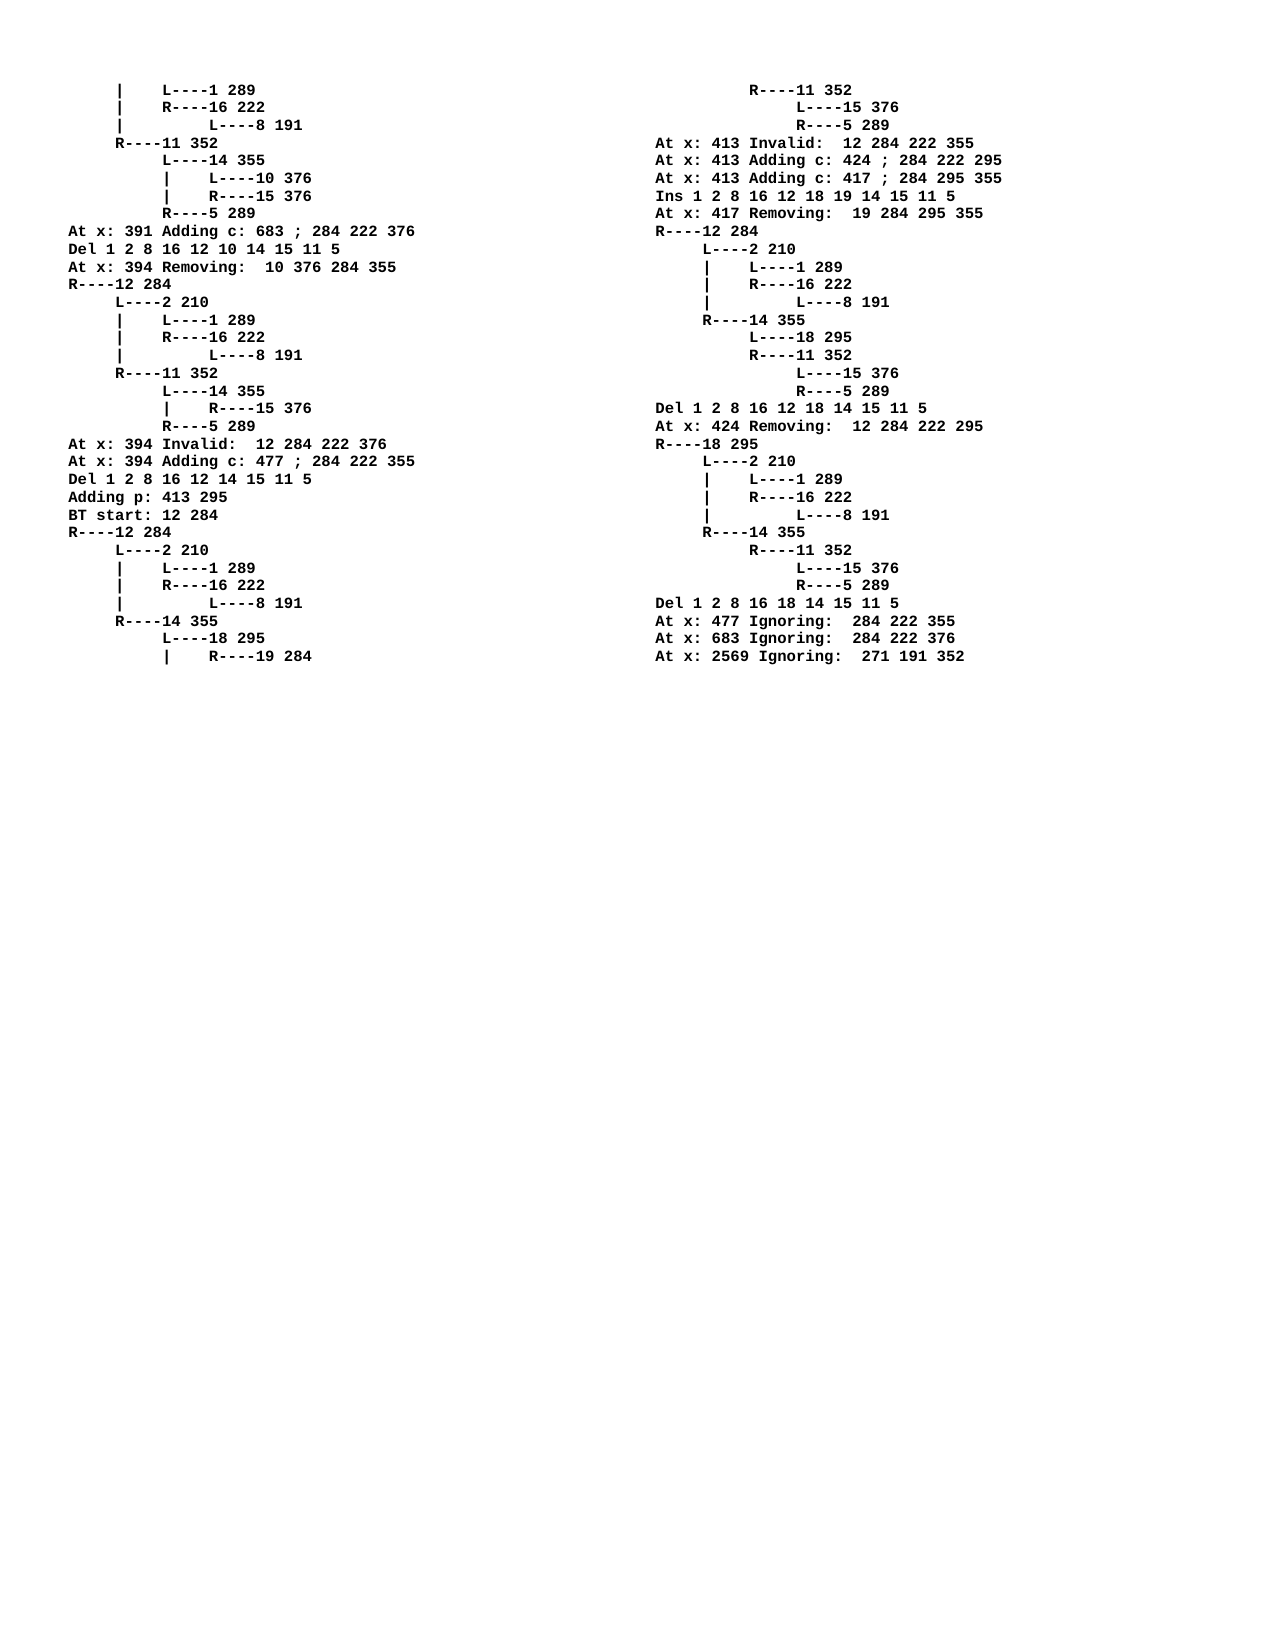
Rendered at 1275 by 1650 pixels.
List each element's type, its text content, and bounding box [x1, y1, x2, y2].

text At x: 413 Adding c: 417 ; 284 295 355 [655, 171, 1212, 188]
text R----5 289 [655, 383, 1212, 401]
text L----15 376 [655, 365, 1212, 383]
text At x: 477 Ignoring: 284 222 355 [655, 613, 1212, 631]
text | R----19 284 [68, 649, 636, 666]
text | R----16 222 [68, 578, 636, 596]
text | R----16 222 [68, 100, 636, 117]
text At x: 417 Removing: 19 284 295 355 [655, 206, 1212, 224]
text Del 1 2 8 16 12 18 14 15 11 5 [655, 401, 1212, 418]
text At x: 394 Invalid: 12 284 222 376 [68, 436, 636, 454]
text R----14 355 [655, 525, 1212, 542]
text L----2 210 [655, 454, 1212, 472]
text R----11 352 [68, 135, 636, 153]
text | L----8 191 [68, 596, 636, 613]
text | R----15 376 [68, 401, 636, 418]
text R----14 355 [68, 613, 636, 631]
text | L----8 191 [655, 294, 1212, 312]
text | R----16 222 [68, 330, 636, 348]
text Ins 1 2 8 16 12 18 19 14 15 11 5 [655, 188, 1212, 206]
text L----18 295 [655, 330, 1212, 348]
text | L----1 289 [68, 560, 636, 578]
text | L----8 191 [68, 117, 636, 135]
text | L----8 191 [68, 348, 636, 365]
text R----11 352 [655, 542, 1212, 560]
text R----5 289 [655, 578, 1212, 596]
text Adding p: 413 295 [68, 489, 636, 507]
text | L----1 289 [68, 82, 636, 100]
text L----14 355 [68, 383, 636, 401]
text | R----15 376 [68, 188, 636, 206]
text R----5 289 [655, 117, 1212, 135]
text R----18 295 [655, 436, 1212, 454]
text BT start: 12 284 [68, 507, 636, 525]
text At x: 394 Adding c: 477 ; 284 222 355 [68, 454, 636, 472]
text R----5 289 [68, 206, 636, 224]
text At x: 413 Invalid: 12 284 222 355 [655, 135, 1212, 153]
text | L----10 376 [68, 171, 636, 188]
text R----11 352 [655, 82, 1212, 100]
text R----5 289 [68, 418, 636, 436]
text R----11 352 [68, 365, 636, 383]
text L----18 295 [68, 631, 636, 649]
text | L----1 289 [68, 312, 636, 330]
text At x: 394 Removing: 10 376 284 355 [68, 259, 636, 277]
text L----2 210 [655, 241, 1212, 259]
text | R----16 222 [655, 489, 1212, 507]
text R----14 355 [655, 312, 1212, 330]
text At x: 683 Ignoring: 284 222 376 [655, 631, 1212, 649]
text L----2 210 [68, 542, 636, 560]
text L----2 210 [68, 294, 636, 312]
text Del 1 2 8 16 12 10 14 15 11 5 [68, 241, 636, 259]
text R----12 284 [68, 525, 636, 542]
text | L----1 289 [655, 472, 1212, 489]
text At x: 424 Removing: 12 284 222 295 [655, 418, 1212, 436]
text At x: 413 Adding c: 424 ; 284 222 295 [655, 153, 1212, 171]
text At x: 2569 Ignoring: 271 191 352 [655, 649, 1212, 666]
text L----14 355 [68, 153, 636, 171]
text | L----8 191 [655, 507, 1212, 525]
text L----15 376 [655, 560, 1212, 578]
text | R----16 222 [655, 277, 1212, 294]
text R----12 284 [655, 224, 1212, 241]
text At x: 391 Adding c: 683 ; 284 222 376 [68, 224, 636, 241]
text Del 1 2 8 16 12 14 15 11 5 [68, 472, 636, 489]
text | L----1 289 [655, 259, 1212, 277]
text Del 1 2 8 16 18 14 15 11 5 [655, 596, 1212, 613]
text R----11 352 [655, 348, 1212, 365]
text L----15 376 [655, 100, 1212, 117]
text R----12 284 [68, 277, 636, 294]
